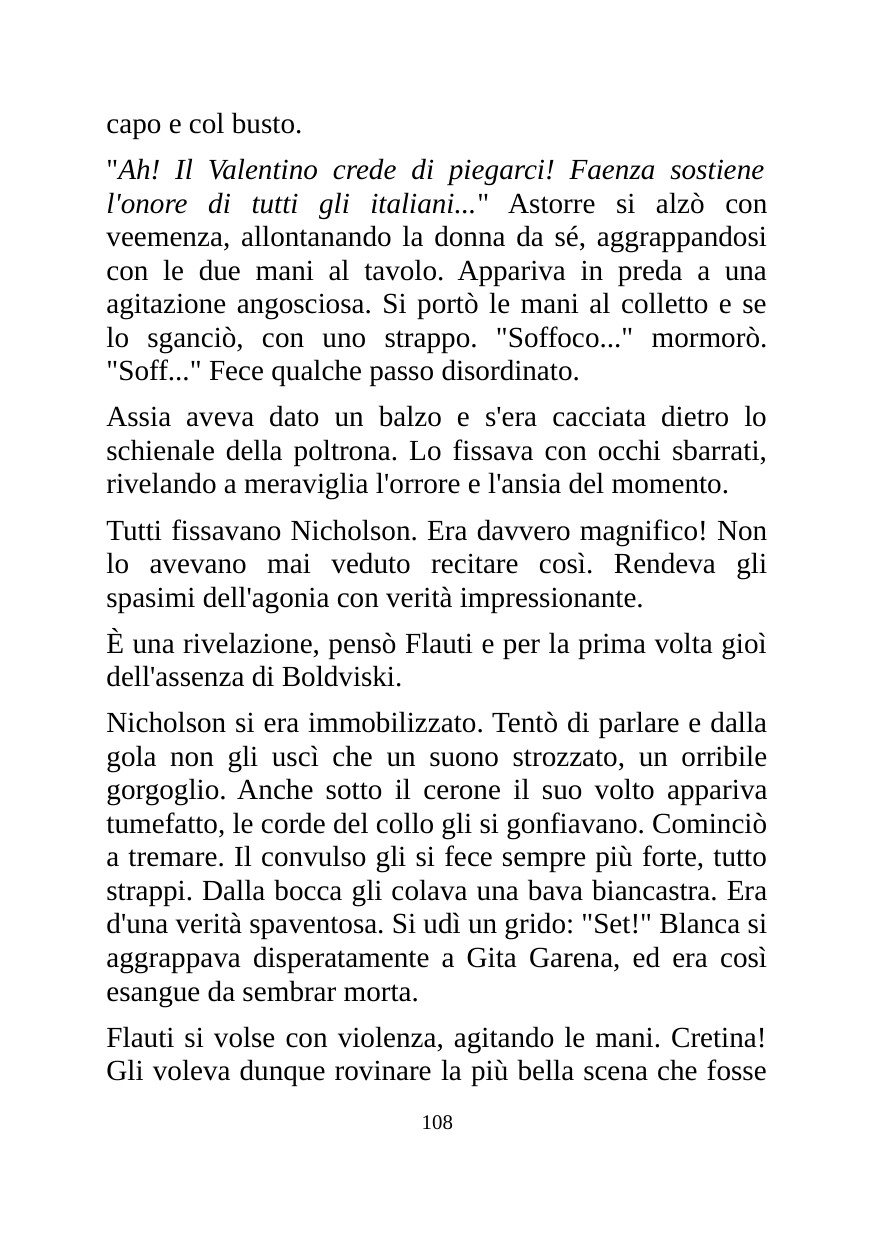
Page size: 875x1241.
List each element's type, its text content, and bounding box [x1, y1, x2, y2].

text Flauti si volse con violenza, agitando le mani. Cretina! Gli voleva dunque rovinare la più bella scena che fosse [106, 1020, 768, 1087]
text È una rivelazione, pensò Flauti e per la prima volta gioì dell'assenza di Boldviski. [106, 626, 768, 693]
text Nicholson si era immobilizzato. Tentò di parlare e dalla gola non gli uscì che un suono strozzato, un orribile gorgoglio. Anche sotto il cerone il suo volto appariva tumefatto, le corde del collo gli si gonfiavano. Cominciò a tremare. Il convulso gli si fece sempre più forte, tutto strappi. Dalla bocca gli colava una bava biancastra. Era d'una verità spaventosa. Si udì un grido: "Set!" Blanca si aggrappava disperatamente a Gita Garena, ed era così esangue da sembrar morta. [106, 705, 768, 1007]
text "Ah! Il Valentino crede di piegarci! Faenza sostiene l'onore di tutti gli italiani..." Astorre si alzò con veemenza, allontanando la donna da sé, aggrappandosi con le due mani al tavolo. Appariva in preda a una agitazione angosciosa. Si portò le mani al colletto e se lo sganciò, con uno strappo. "Soffoco..." mormorò. "Soff..." Fece qualche passo disordinato. [106, 152, 768, 387]
text capo e col busto. [106, 106, 768, 140]
text Tutti fissavano Nicholson. Era davvero magnifico! Non lo avevano mai veduto recitare così. Rendeva gli spasimi dell'agonia con verità impressionante. [106, 513, 768, 613]
text Assia aveva dato un balzo e s'era cacciata dietro lo schienale della poltrona. Lo fissava con occhi sbarrati, rivelando a meraviglia l'orrore e l'ansia del momento. [106, 399, 768, 500]
